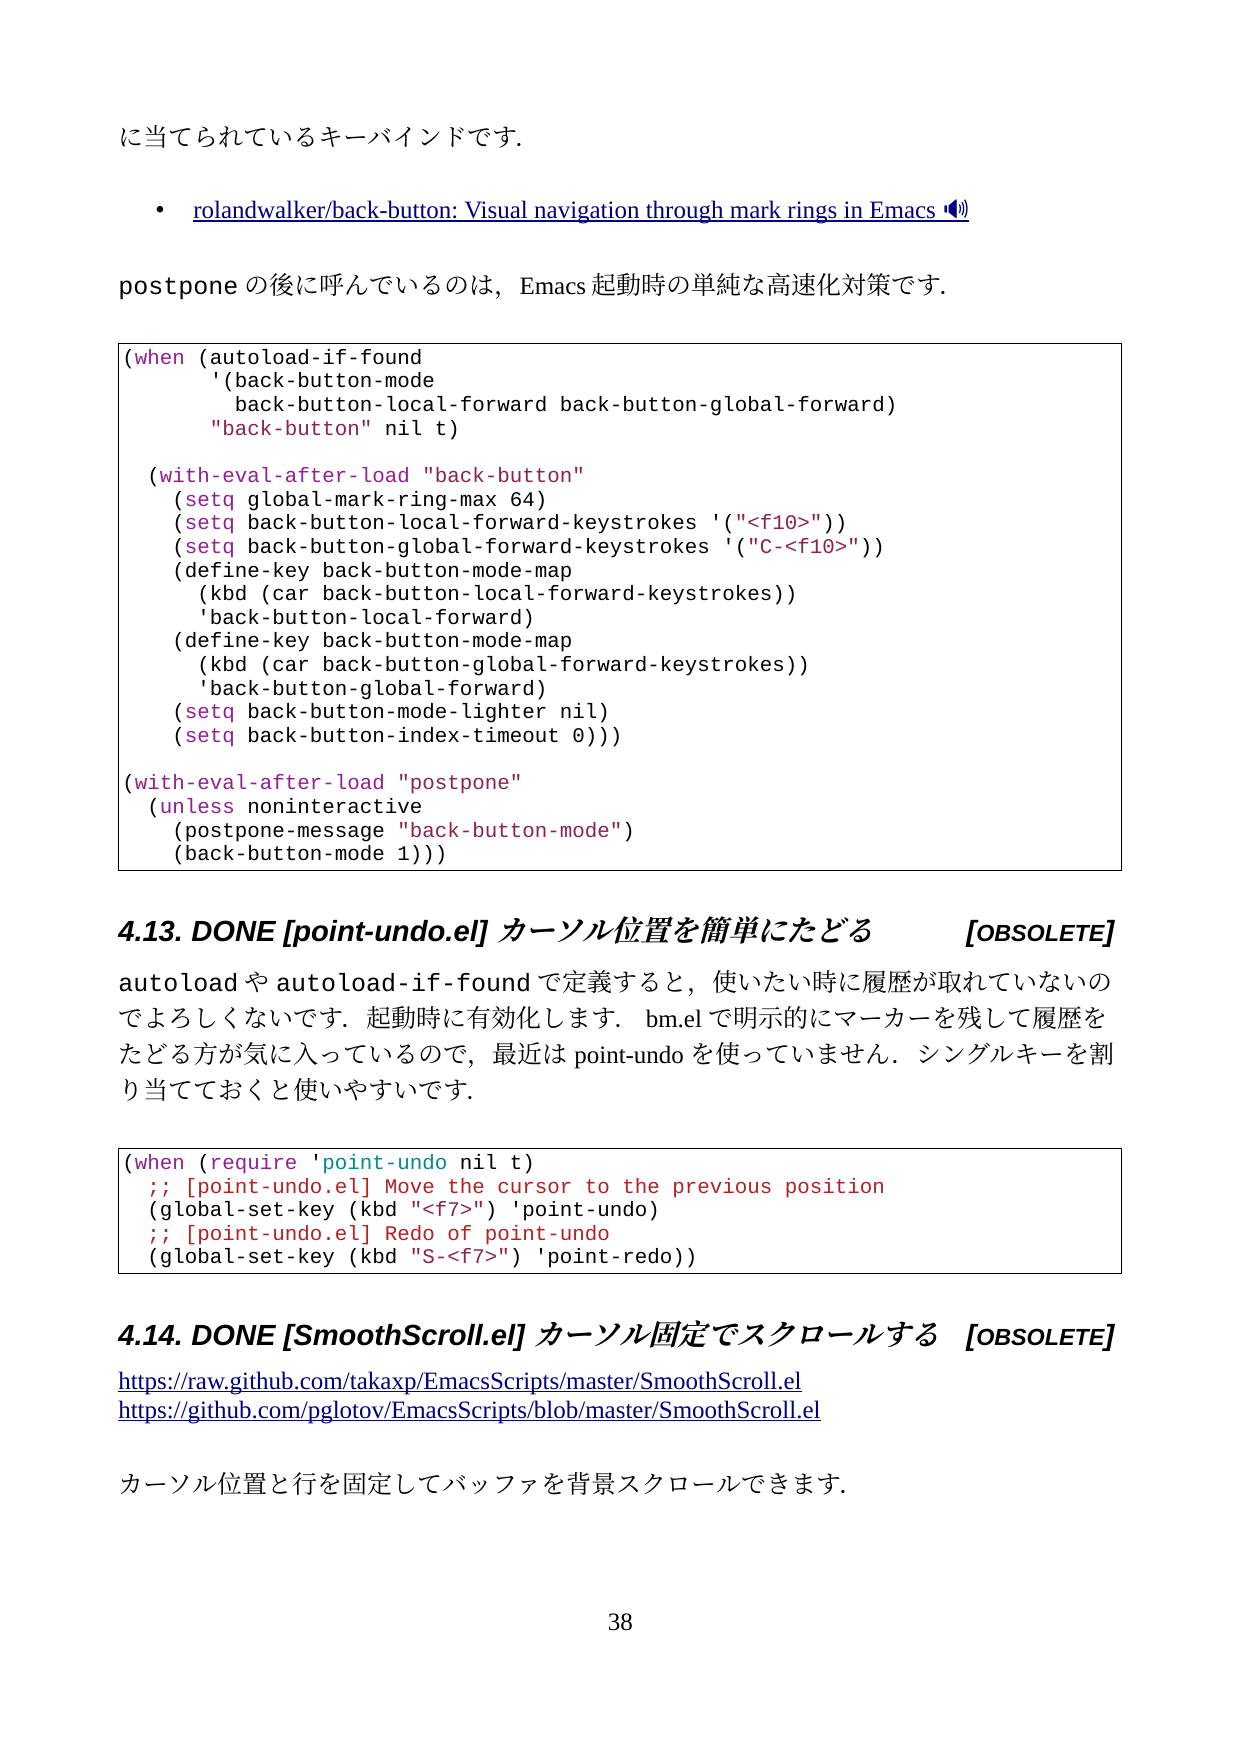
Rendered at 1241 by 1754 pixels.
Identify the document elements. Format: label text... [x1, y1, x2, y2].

text back-button-local-forward back-button-global-forward) [119, 390, 1121, 414]
text (when (autoload-if-found [119, 344, 1121, 366]
text (global-set-key (kbd "<f7>") 'point-undo) [119, 1195, 1121, 1219]
text (unless noninteractive [119, 792, 1121, 816]
text (global-set-key (kbd "S-<f7>") 'point-redo)) [119, 1243, 1121, 1273]
text に当てられているキーバインドです． [118, 118, 1122, 183]
text (setq back-button-local-forward-keystrokes '("<f10>")) [119, 508, 1121, 532]
text (setq back-button-global-forward-keystrokes '("C-<f10>")) [119, 532, 1121, 556]
text (postpone-message "back-button-mode") [119, 816, 1121, 839]
text https://raw.github.com/takaxp/EmacsScripts/master/SmoothScroll.el https://github.com/pglotov/EmacsScripts/blob/master/SmoothScroll.el [118, 1366, 1122, 1452]
text "back-button" nil t) [119, 414, 1121, 437]
text (back-button-mode 1))) [119, 839, 1121, 870]
text (setq back-button-mode-lighter nil) [119, 697, 1121, 721]
text (when (require 'point-undo nil t) [119, 1149, 1121, 1172]
text (setq back-button-index-timeout 0))) [119, 721, 1121, 745]
text '(back-button-mode [119, 366, 1121, 390]
text (with-eval-after-load "postpone" [119, 768, 1121, 792]
text (define-key back-button-mode-map [119, 627, 1121, 650]
text カーソル位置と行を固定してバッファを背景スクロールできます． [118, 1465, 1122, 1529]
text 'back-button-local-forward) [119, 603, 1121, 627]
text postpone の後に呼んでいるのは，Emacs起動時の単純な高速化対策です． [118, 265, 1122, 330]
text (setq global-mark-ring-max 64) [119, 485, 1121, 508]
text (kbd (car back-button-local-forward-keystrokes)) [119, 579, 1121, 603]
text ;; [point-undo.el] Redo of point-undo [119, 1219, 1121, 1243]
text 'back-button-global-forward) [119, 674, 1121, 697]
text (define-key back-button-mode-map [119, 556, 1121, 579]
text autoload や autoload-if-found で定義すると，使いたい時に履歴が取れていないのでよろしくないです．起動時に有効化します． bm.el で明示的にマーカーを残して履歴をたどる方が気に入っているので，最近は point-undo を使っていません．シングルキーを割り当てておくと使いやすいです． [118, 963, 1122, 1136]
list rolandwalker/back-button: Visual navigation through mark rings in Emacs 🔊 [156, 195, 1122, 253]
text ;; [point-undo.el] Move the cursor to the previous position [119, 1172, 1121, 1195]
subtitle DONE [SmoothScroll.el] カーソル固定でスクロールする [obsolete] [118, 1312, 1122, 1353]
text (kbd (car back-button-global-forward-keystrokes)) [119, 650, 1121, 674]
subtitle DONE [point-undo.el] カーソル位置を簡単にたどる [obsolete] [118, 908, 1122, 950]
text (with-eval-after-load "back-button" [119, 461, 1121, 485]
